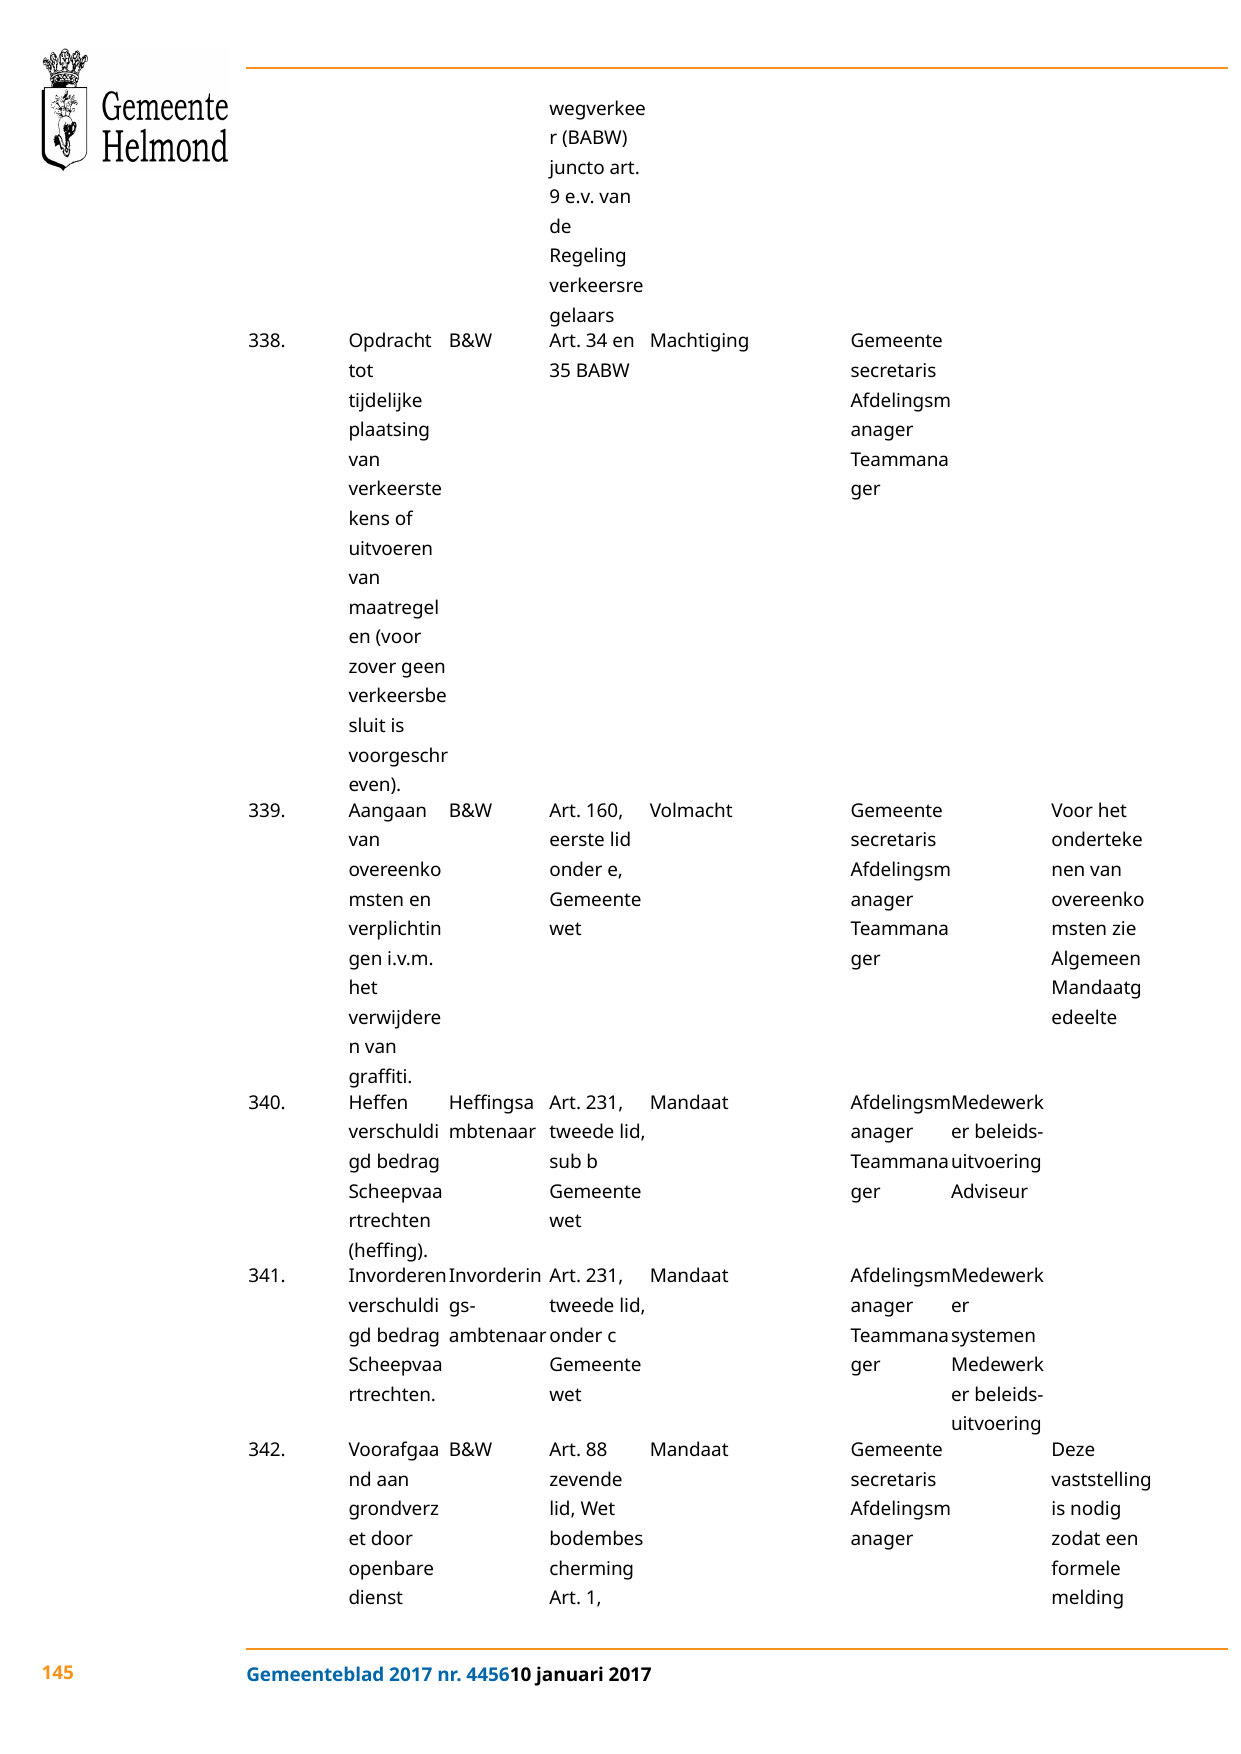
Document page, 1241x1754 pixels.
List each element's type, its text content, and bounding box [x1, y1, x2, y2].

table_cell Invorderings-ambtenaar [449, 1263, 549, 1436]
table_cell B&W [449, 797, 549, 1089]
table_cell [449, 95, 549, 328]
table_cell Machtiging [650, 328, 850, 797]
table_cell 342. [248, 1436, 348, 1610]
table_cell Volmacht [650, 797, 850, 1089]
table_cell Heffen verschuldigd bedrag Scheepvaartrechten (heffing). [348, 1089, 449, 1263]
table_cell [850, 95, 951, 328]
table_cell Medewerker beleids- uitvoering Adviseur [951, 1089, 1051, 1263]
table_cell Mandaat [650, 1436, 850, 1610]
table_cell Art. 88 zevende lid, Wet bodembescherming Art. 1, [549, 1436, 649, 1610]
table_cell Heffingsambtenaar [449, 1089, 549, 1263]
table_cell 338. [248, 328, 348, 797]
table_cell Invorderen verschuldigd bedrag Scheepvaartrechten. [348, 1263, 449, 1436]
table_cell Afdelingsmanager Teammanager [850, 1263, 951, 1436]
table_cell Art. 160, eerste lid onder e, Gemeentewet [549, 797, 649, 1089]
table_cell [1051, 95, 1152, 328]
table_cell Aangaan van overeenkomsten en verplichtingen i.v.m. het verwijderen van graffiti. [348, 797, 449, 1089]
table_cell [951, 95, 1051, 328]
table_cell Gemeentesecretaris Afdelingsmanager [850, 1436, 951, 1610]
table_cell Voor het ondertekenen van overeenkomsten zie Algemeen Mandaatgedeelte [1051, 797, 1152, 1089]
table_cell [348, 95, 449, 328]
table_cell [248, 95, 348, 328]
table_cell [1051, 328, 1152, 797]
table_cell B&W [449, 1436, 549, 1610]
table_cell [951, 328, 1051, 797]
table_cell Art. 34 en 35 BABW [549, 328, 649, 797]
table_cell Afdelingsmanager Teammanager [850, 1089, 951, 1263]
table_cell B&W [449, 328, 549, 797]
table_cell Gemeentesecretaris Afdelingsmanager Teammanager [850, 797, 951, 1089]
table_cell Art. 231, tweede lid, onder c Gemeentewet [549, 1263, 649, 1436]
table_cell Medewerker systemen Medewerker beleids- uitvoering [951, 1263, 1051, 1436]
table_cell [1051, 1263, 1152, 1436]
table_cell 340. [248, 1089, 348, 1263]
table_cell wegverkeer (BABW) juncto art. 9 e.v. van de Regeling verkeersregelaars [549, 95, 649, 328]
table_cell [951, 797, 1051, 1089]
table_cell Art. 231, tweede lid, sub b Gemeentewet [549, 1089, 649, 1263]
table_cell Mandaat [650, 1263, 850, 1436]
table_cell Opdracht tot tijdelijke plaatsing van verkeerstekens of uitvoeren van maatregelen (voor zover geen verkeersbesluit is voorgeschreven). [348, 328, 449, 797]
table_cell Mandaat [650, 1089, 850, 1263]
picture [41, 47, 231, 172]
table_cell Voorafgaand aan grondverzet door openbare dienst [348, 1436, 449, 1610]
table_cell Gemeentesecretaris Afdelingsmanager Teammanager [850, 328, 951, 797]
table_cell [951, 1436, 1051, 1610]
table_cell 341. [248, 1263, 348, 1436]
table_cell [1051, 1089, 1152, 1263]
table_cell 339. [248, 797, 348, 1089]
table_cell [650, 95, 850, 328]
table_cell Deze vaststelling is nodig zodat een formele melding [1051, 1436, 1152, 1610]
